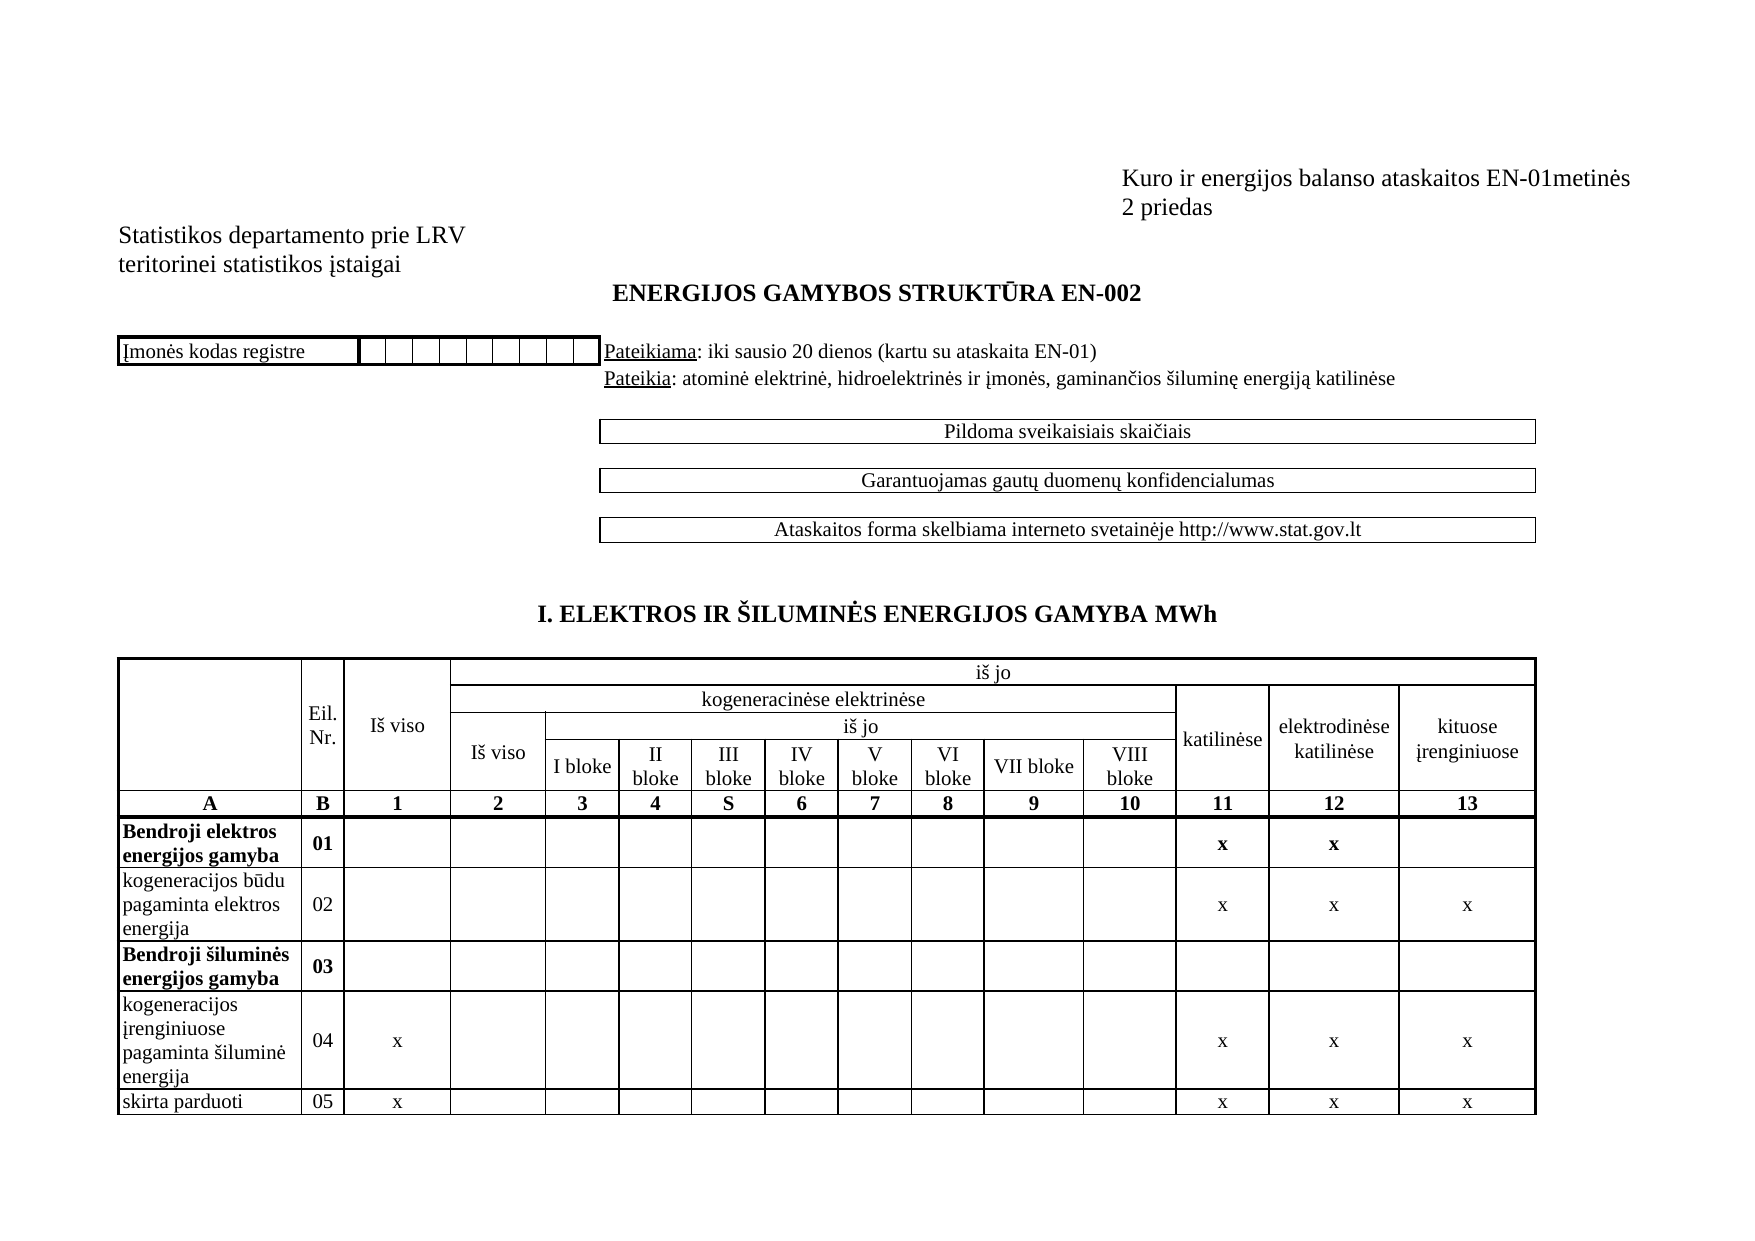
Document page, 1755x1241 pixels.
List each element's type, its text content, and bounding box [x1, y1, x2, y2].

table_cell [546, 942, 618, 990]
table_cell [985, 819, 1083, 867]
table_header [408, 339, 412, 363]
table_header [381, 339, 385, 363]
table_cell VII bloke [985, 740, 1083, 790]
table_cell x [446, 1090, 450, 1113]
table_cell [839, 868, 911, 940]
table_cell [118, 492, 600, 517]
table_cell x [1177, 819, 1268, 867]
table_header Iš viso [345, 660, 450, 790]
text Statistikos departamento prie LRV [118, 220, 1636, 249]
table_cell VI bloke [912, 740, 983, 790]
table_cell [451, 1090, 455, 1113]
text ENERGIJOS GAMYBOS STRUKTŪRA EN-002 [118, 278, 1636, 307]
table_header [488, 339, 492, 363]
table_header [569, 339, 573, 363]
table_cell [345, 819, 450, 867]
table_cell [692, 868, 764, 940]
table_cell [839, 819, 911, 867]
table_cell elektrodinėse katilinėse [1270, 686, 1398, 790]
table_cell S [692, 791, 696, 815]
table_cell [600, 444, 604, 468]
table_cell [692, 942, 764, 990]
table_cell x [1270, 992, 1398, 1088]
table_cell x [1270, 868, 1398, 940]
table_cell [1400, 819, 1534, 867]
table_cell 04 [302, 992, 343, 1088]
table_cell [451, 942, 545, 990]
table_cell [345, 942, 450, 990]
table_cell 8 [912, 791, 916, 815]
table_cell 1 [446, 791, 450, 815]
table_cell [1084, 819, 1175, 867]
table_cell [596, 366, 600, 390]
table_cell [546, 992, 618, 1088]
table_header [493, 339, 497, 363]
table_header Eil. Nr. [302, 660, 343, 790]
table_header [515, 339, 519, 363]
table_cell Pateikia: atominė elektrinė, hidroelektrinės ir įmonės, gaminančios šiluminę energiją katilinėse [600, 363, 1536, 390]
table_cell [985, 992, 1083, 1088]
table_header [462, 339, 466, 363]
table_cell [600, 493, 604, 517]
table_cell [1084, 992, 1175, 1088]
table_cell [1084, 942, 1175, 990]
table_cell [546, 819, 618, 867]
table_header [118, 419, 122, 443]
table_cell [692, 819, 764, 867]
table_cell [451, 819, 545, 867]
table_cell [692, 992, 764, 1088]
table_cell [118, 443, 600, 468]
table_cell [1079, 1090, 1083, 1113]
table_cell x [345, 992, 450, 1088]
table_cell 02 [302, 868, 343, 940]
table_header [120, 660, 301, 790]
table_cell VIII bloke [1084, 740, 1175, 790]
table_cell [345, 868, 450, 940]
table_cell x [1177, 868, 1268, 940]
table_cell [541, 1090, 545, 1113]
table_cell [1084, 868, 1175, 940]
table_cell [766, 868, 837, 940]
table_cell II bloke [620, 740, 691, 790]
table_cell [985, 942, 1083, 990]
table_cell [1531, 444, 1536, 468]
table_cell [839, 992, 911, 1088]
table_cell III bloke [692, 740, 764, 790]
table_cell [1400, 942, 1534, 990]
table_cell [620, 992, 691, 1088]
table_cell [620, 942, 691, 990]
table_cell [839, 942, 911, 990]
table_cell kituose įrenginiuose [1400, 686, 1534, 790]
text 2 priedas [1122, 192, 1636, 220]
table_cell 03 [302, 942, 343, 990]
table_cell [912, 992, 983, 1088]
text I. ELEKTROS IR ŠILUMINĖS ENERGIJOS GAMYBA MWh [118, 599, 1636, 628]
table_cell IV bloke [766, 740, 837, 790]
table_header [542, 339, 546, 363]
table_cell 7 [907, 791, 911, 815]
table_cell [451, 992, 545, 1088]
table_cell 2 [541, 791, 545, 815]
table_cell [912, 819, 983, 867]
table_cell [118, 366, 122, 390]
table_cell [620, 819, 691, 867]
table_cell x [1400, 868, 1534, 940]
table_cell [907, 1090, 911, 1113]
table_cell A [297, 791, 301, 815]
table_cell [118, 468, 122, 492]
table_cell [912, 868, 983, 940]
table_cell 2 [451, 791, 455, 815]
table_cell V bloke [839, 740, 911, 790]
table_cell 01 [302, 819, 343, 867]
table_cell [766, 819, 837, 867]
table_header [386, 339, 390, 363]
table_cell x [1270, 819, 1398, 867]
table_header [435, 339, 439, 363]
table_cell 05 [302, 1090, 306, 1113]
table_cell Iš viso [451, 713, 545, 790]
table_cell [451, 868, 545, 940]
table_cell 9 [1079, 791, 1083, 815]
table_cell [546, 868, 618, 940]
table_cell I bloke [546, 740, 618, 790]
table_cell [766, 992, 837, 1088]
text Kuro ir energijos balanso ataskaitos EN-01metinės [1122, 163, 1636, 192]
table_header Pateikiama: iki sausio 20 dienos (kartu su ataskaita EN-01) [601, 335, 1536, 363]
table_cell [912, 1090, 916, 1113]
table_cell kogeneracinėse elektrinėse [451, 686, 1175, 711]
table_cell [985, 868, 1083, 940]
table_cell iš jo [546, 713, 1175, 738]
table_cell [692, 1090, 696, 1113]
table_cell [1177, 942, 1268, 990]
table_cell [687, 1090, 691, 1113]
table_cell 4 [687, 791, 691, 815]
table_cell x [1177, 992, 1268, 1088]
table_cell [1270, 942, 1398, 990]
table_cell [118, 517, 122, 541]
table_cell [766, 942, 837, 990]
table_cell [1531, 493, 1536, 517]
table_cell B [302, 791, 306, 815]
text teritorinei statistikos įstaigai [118, 249, 1636, 278]
table_cell [620, 868, 691, 940]
table_cell [912, 942, 983, 990]
table_cell x [1400, 992, 1534, 1088]
table_cell katilinėse [1177, 686, 1268, 790]
